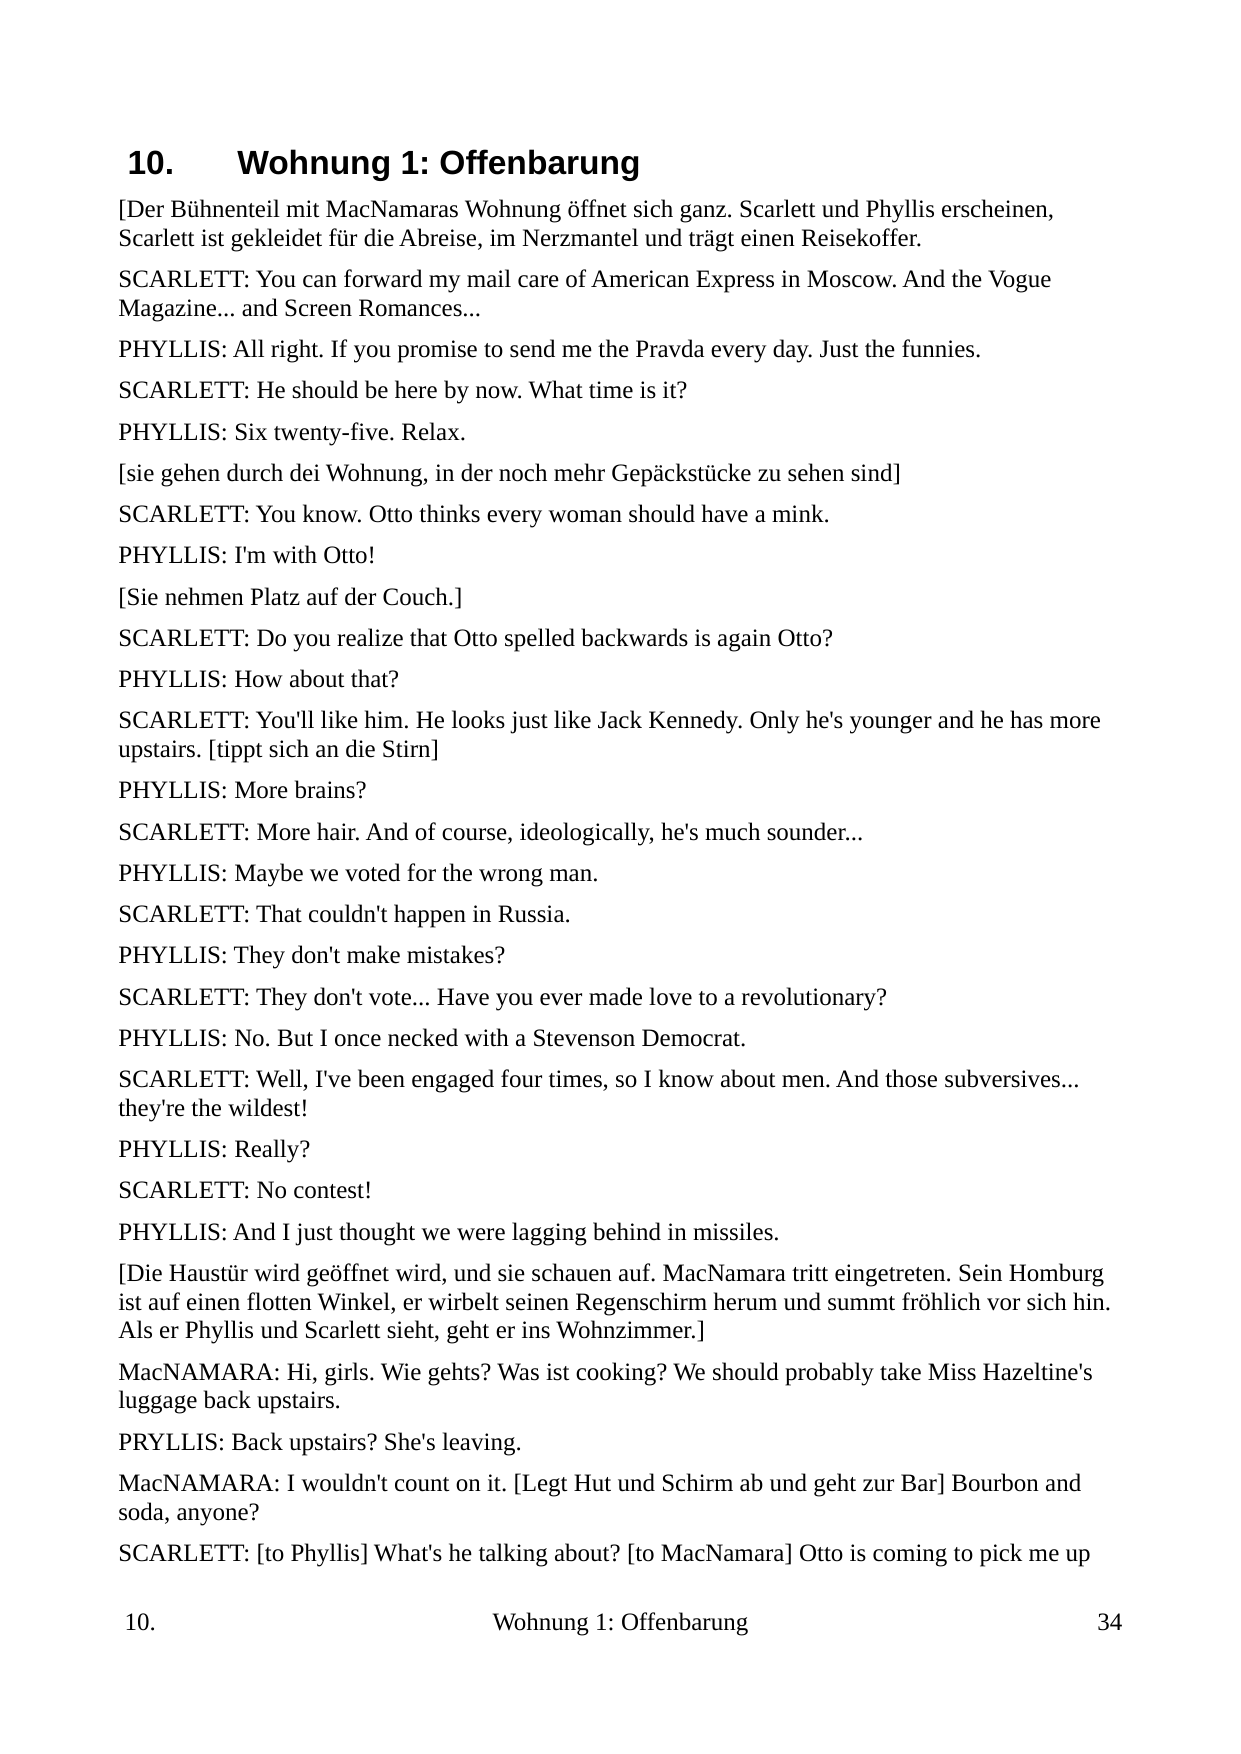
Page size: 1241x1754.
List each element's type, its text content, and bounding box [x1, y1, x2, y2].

text SCARLETT: More hair. And of course, ideologically, he's much sounder... [118, 817, 1122, 846]
text SCARLETT: He should be here by now. What time is it? [118, 376, 1122, 404]
text PHYLLIS: And I just thought we were lagging behind in missiles. [118, 1217, 1122, 1246]
text SCARLETT: That couldn't happen in Russia. [118, 899, 1122, 928]
text [Die Haustür wird geöffnet wird, und sie schauen auf. MacNamara tritt eingetreten. Sein Homburg ist auf einen flotten Winkel, er wirbelt seinen Regenschirm herum und summt fröhlich vor sich hin. Als er Phyllis und Scarlett sieht, geht er ins Wohnzimmer.] [118, 1258, 1122, 1344]
text SCARLETT: You know. Otto thinks every woman should have a mink. [118, 499, 1122, 528]
text PHYLLIS: How about that? [118, 664, 1122, 693]
subtitle Wohnung 1: Offenbarung [118, 143, 1122, 182]
text SCARLETT: Well, I've been engaged four times, so I know about men. And those subversives... they're the wildest! [118, 1064, 1122, 1122]
text SCARLETT: Do you realize that Otto spelled backwards is again Otto? [118, 623, 1122, 652]
text PHYLLIS: More brains? [118, 776, 1122, 804]
text SCARLETT: You'll like him. He looks just like Jack Kennedy. Only he's younger and he has more upstairs. [tippt sich an die Stirn] [118, 706, 1122, 763]
text PHYLLIS: Really? [118, 1134, 1122, 1163]
text PHYLLIS: Maybe we voted for the wrong man. [118, 858, 1122, 887]
text PHYLLIS: They don't make mistakes? [118, 941, 1122, 969]
text MacNAMARA: I wouldn't count on it. [Legt Hut und Schirm ab und geht zur Bar] Bourbon and soda, anyone? [118, 1468, 1122, 1526]
text PHYLLIS: All right. If you promise to send me the Pravda every day. Just the funnies. [118, 334, 1122, 363]
text [Der Bühnenteil mit MacNamaras Wohnung öffnet sich ganz. Scarlett und Phyllis erscheinen, Scarlett ist gekleidet für die Abreise, im Nerzmantel und trägt einen Reisekoffer. [118, 194, 1122, 252]
text SCARLETT: No contest! [118, 1176, 1122, 1204]
text PHYLLIS: Six twenty-five. Relax. [118, 417, 1122, 446]
text [Sie nehmen Platz auf der Couch.] [118, 582, 1122, 611]
text [sie gehen durch dei Wohnung, in der noch mehr Gepäckstücke zu sehen sind] [118, 458, 1122, 487]
text SCARLETT: They don't vote... Have you ever made love to a revolutionary? [118, 982, 1122, 1011]
text PHYLLIS: I'm with Otto! [118, 541, 1122, 569]
text SCARLETT: [to Phyllis] What's he talking about? [to MacNamara] Otto is coming to pick me up [118, 1538, 1122, 1567]
text SCARLETT: You can forward my mail care of American Express in Moscow. And the Vogue Magazine... and Screen Romances... [118, 264, 1122, 322]
text MacNAMARA: Hi, girls. Wie gehts? Was ist cooking? We should probably take Miss Hazeltine's luggage back upstairs. [118, 1357, 1122, 1414]
text PHYLLIS: No. But I once necked with a Stevenson Democrat. [118, 1023, 1122, 1052]
text PRYLLIS: Back upstairs? She's leaving. [118, 1427, 1122, 1456]
